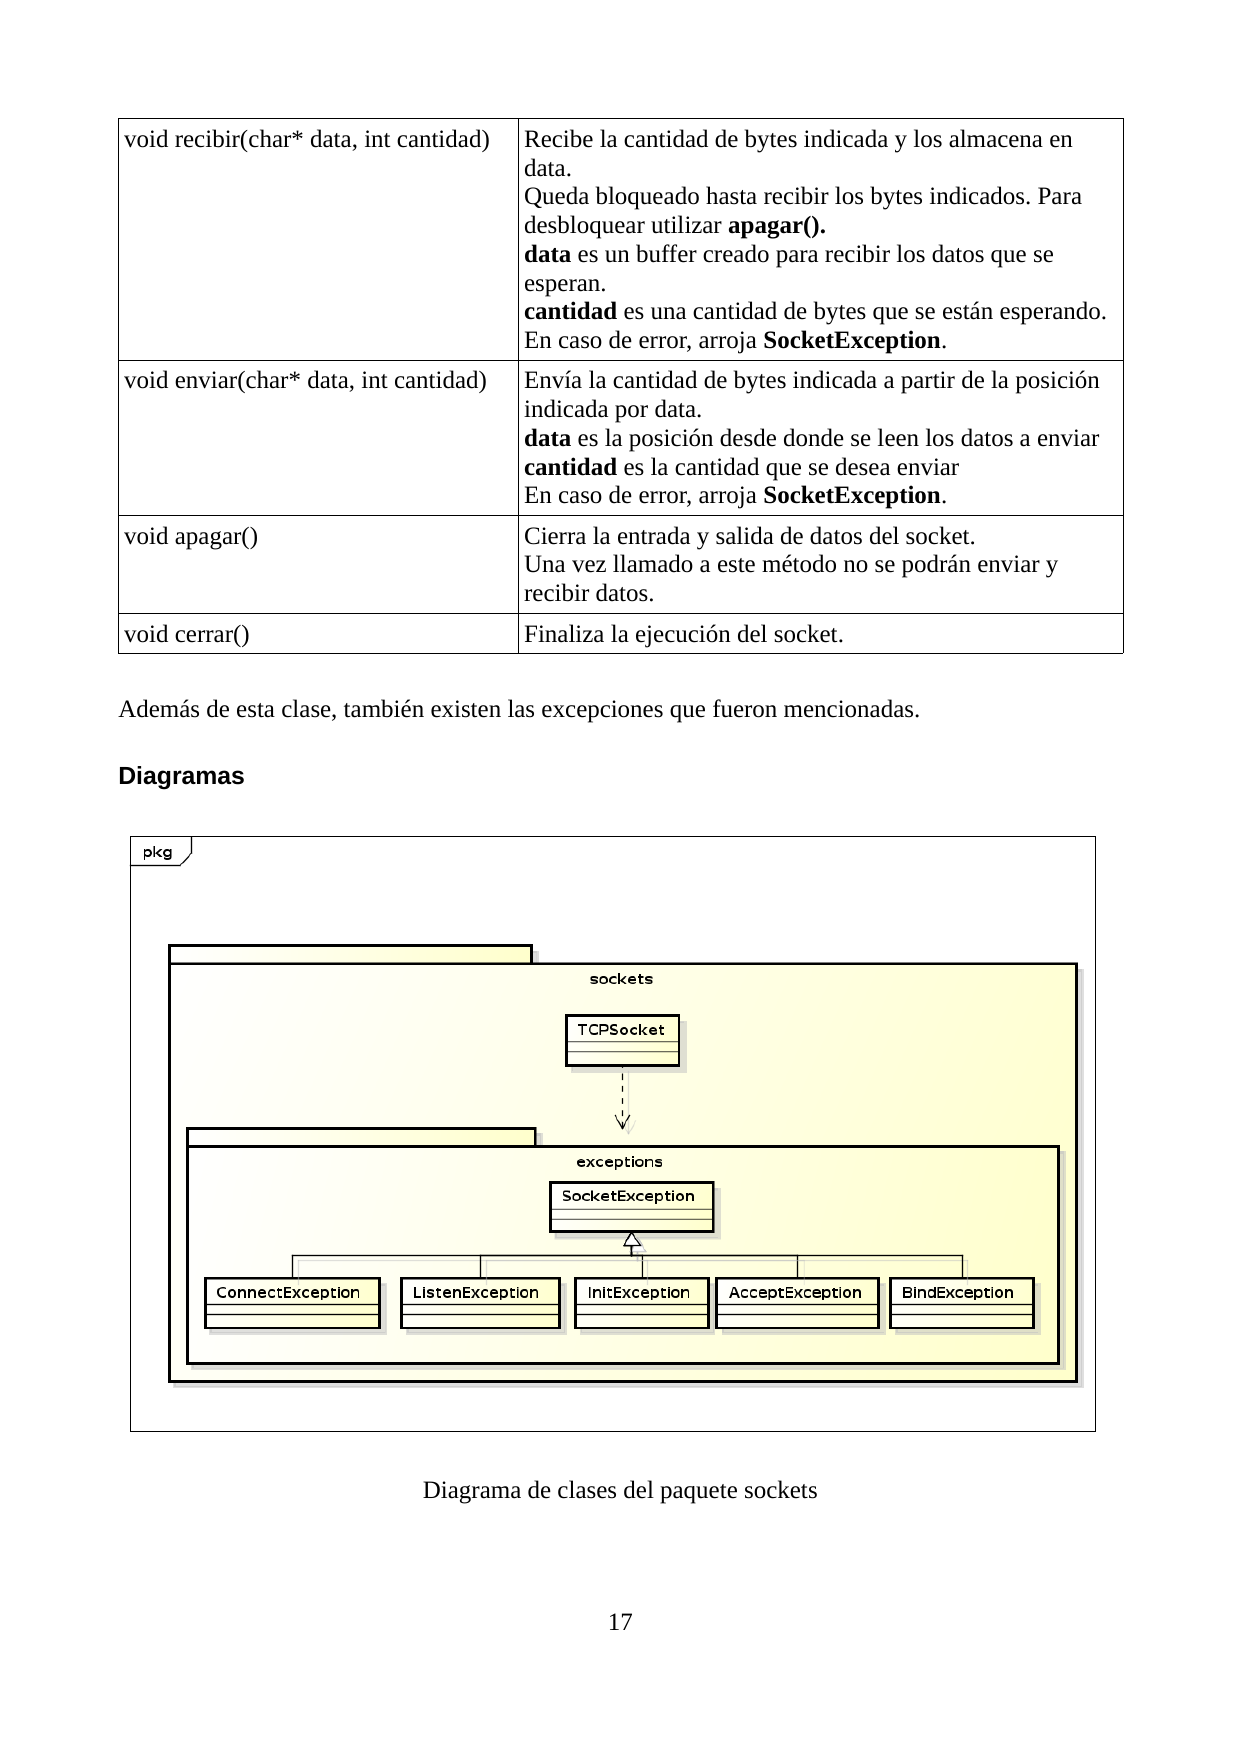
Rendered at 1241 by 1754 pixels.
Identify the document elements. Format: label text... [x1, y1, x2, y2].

table_cell void cerrar() [119, 614, 518, 653]
table_cell void enviar(char* data, int cantidad) [119, 361, 518, 515]
subtitle Diagramas [118, 761, 1122, 789]
table_cell Finaliza la ejecución del socket. [519, 614, 1123, 653]
table_cell Envía la cantidad de bytes indicada a partir de la posición indicada por data. data es la posición desde donde se leen los datos a enviar cantidad es la cantidad que se desea enviar En caso de error, arroja SocketException. [519, 361, 1123, 515]
table_cell void recibir(char* data, int cantidad) [119, 119, 518, 360]
text Además de esta clase, también existen las excepciones que fueron mencionadas. [118, 694, 1122, 723]
table_cell Cierra la entrada y salida de datos del socket. Una vez llamado a este método no se podrán enviar y recibir datos. [519, 516, 1123, 613]
table_cell Recibe la cantidad de bytes indicada y los almacena en data. Queda bloqueado hasta recibir los bytes indicados. Para desbloquear utilizar apagar(). data es un buffer creado para recibir los datos que se esperan. cantidad es una cantidad de bytes que se están esperando. En caso de error, arroja SocketException. [519, 119, 1123, 360]
table_cell void apagar() [119, 516, 518, 613]
text Diagrama de clases del paquete sockets [118, 1475, 1122, 1504]
picture [118, 824, 1107, 1434]
